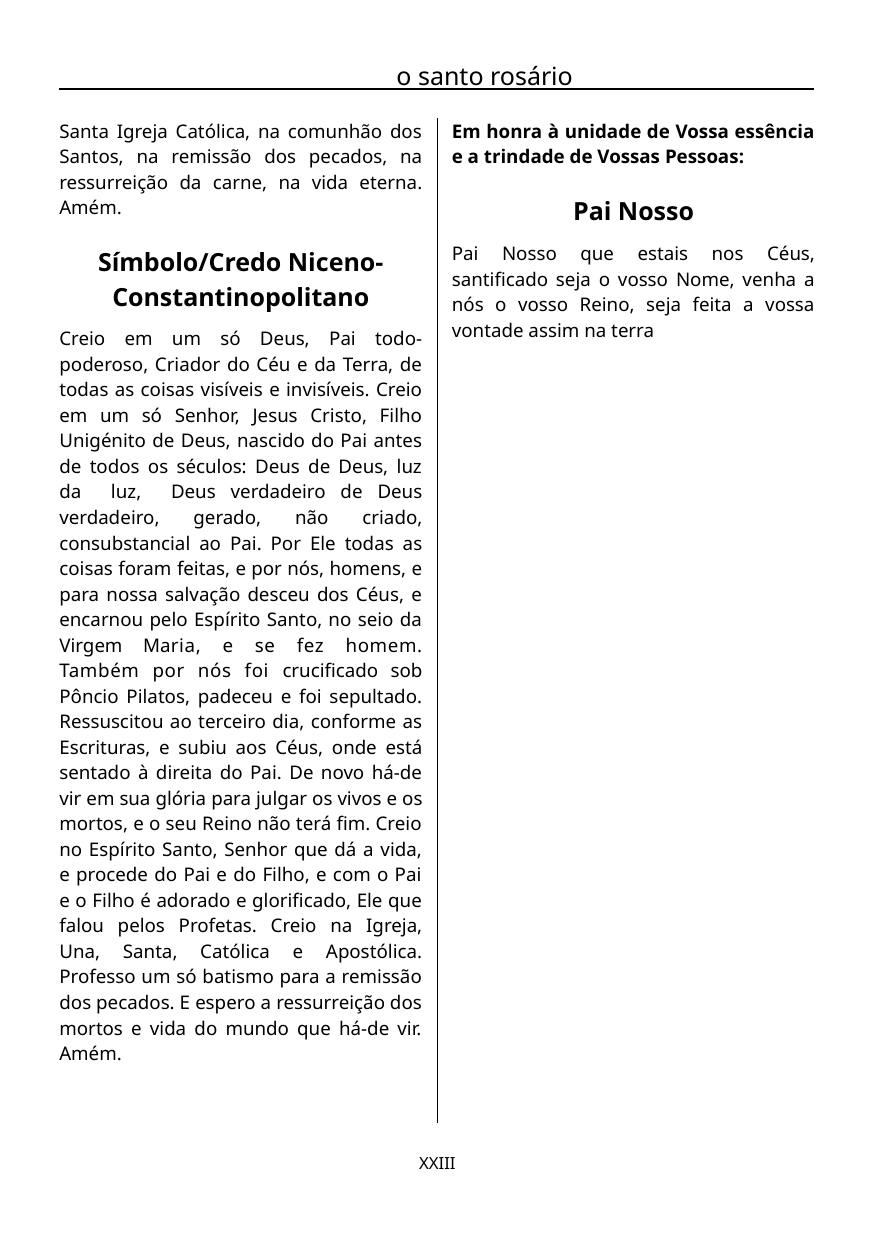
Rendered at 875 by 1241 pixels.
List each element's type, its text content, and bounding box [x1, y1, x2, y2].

text Em honra à unidade de Vossa essência e a trindade de Vossas Pessoas: [452, 118, 815, 169]
text Santa Igreja Católica, na comunhão dos Santos, na remissão dos pecados, na ressurreição da carne, na vida eterna. Amém. [59, 118, 422, 220]
text Creio em um só Deus, Pai todo-poderoso, Criador do Céu e da Terra, de todas as coisas visíveis e invisíveis. Creio em um só Senhor, Jesus Cristo, Filho Unigénito de Deus, nascido do Pai antes de todos os séculos: Deus de Deus, luz da luz, Deus verdadeiro de Deus verdadeiro, gerado, não criado, consubstancial ao Pai. Por Ele todas as coisas foram feitas, e por nós, homens, e para nossa salvação desceu dos Céus, e encarnou pelo Espírito Santo, no seio da Virgem Maria, e se fez homem. Também por nós foi crucificado sob Pôncio Pilatos, padeceu e foi sepultado. Ressuscitou ao terceiro dia, conforme as Escrituras, e subiu aos Céus, onde está sentado à direita do Pai. De novo há-de vir em sua glória para julgar os vivos e os mortos, e o seu Reino não terá fim. Creio no Espírito Santo, Senhor que dá a vida, e procede do Pai e do Filho, e com o Pai e o Filho é adorado e glorificado, Ele que falou pelos Profetas. Creio na Igreja, Una, Santa, Católica e Apostólica. Professo um só batismo para a remissão dos pecados. E espero a ressurreição dos mortos e vida do mundo que há-de vir. Amém. [59, 326, 422, 1066]
subtitle Símbolo/Credo Niceno-Constantinopolitano [59, 245, 422, 313]
subtitle Pai Nosso [452, 194, 815, 228]
text Pai Nosso que estais nos Céus, santificado seja o vosso Nome, venha a nós o vosso Reino, seja feita a vossa vontade assim na terra [452, 241, 815, 343]
